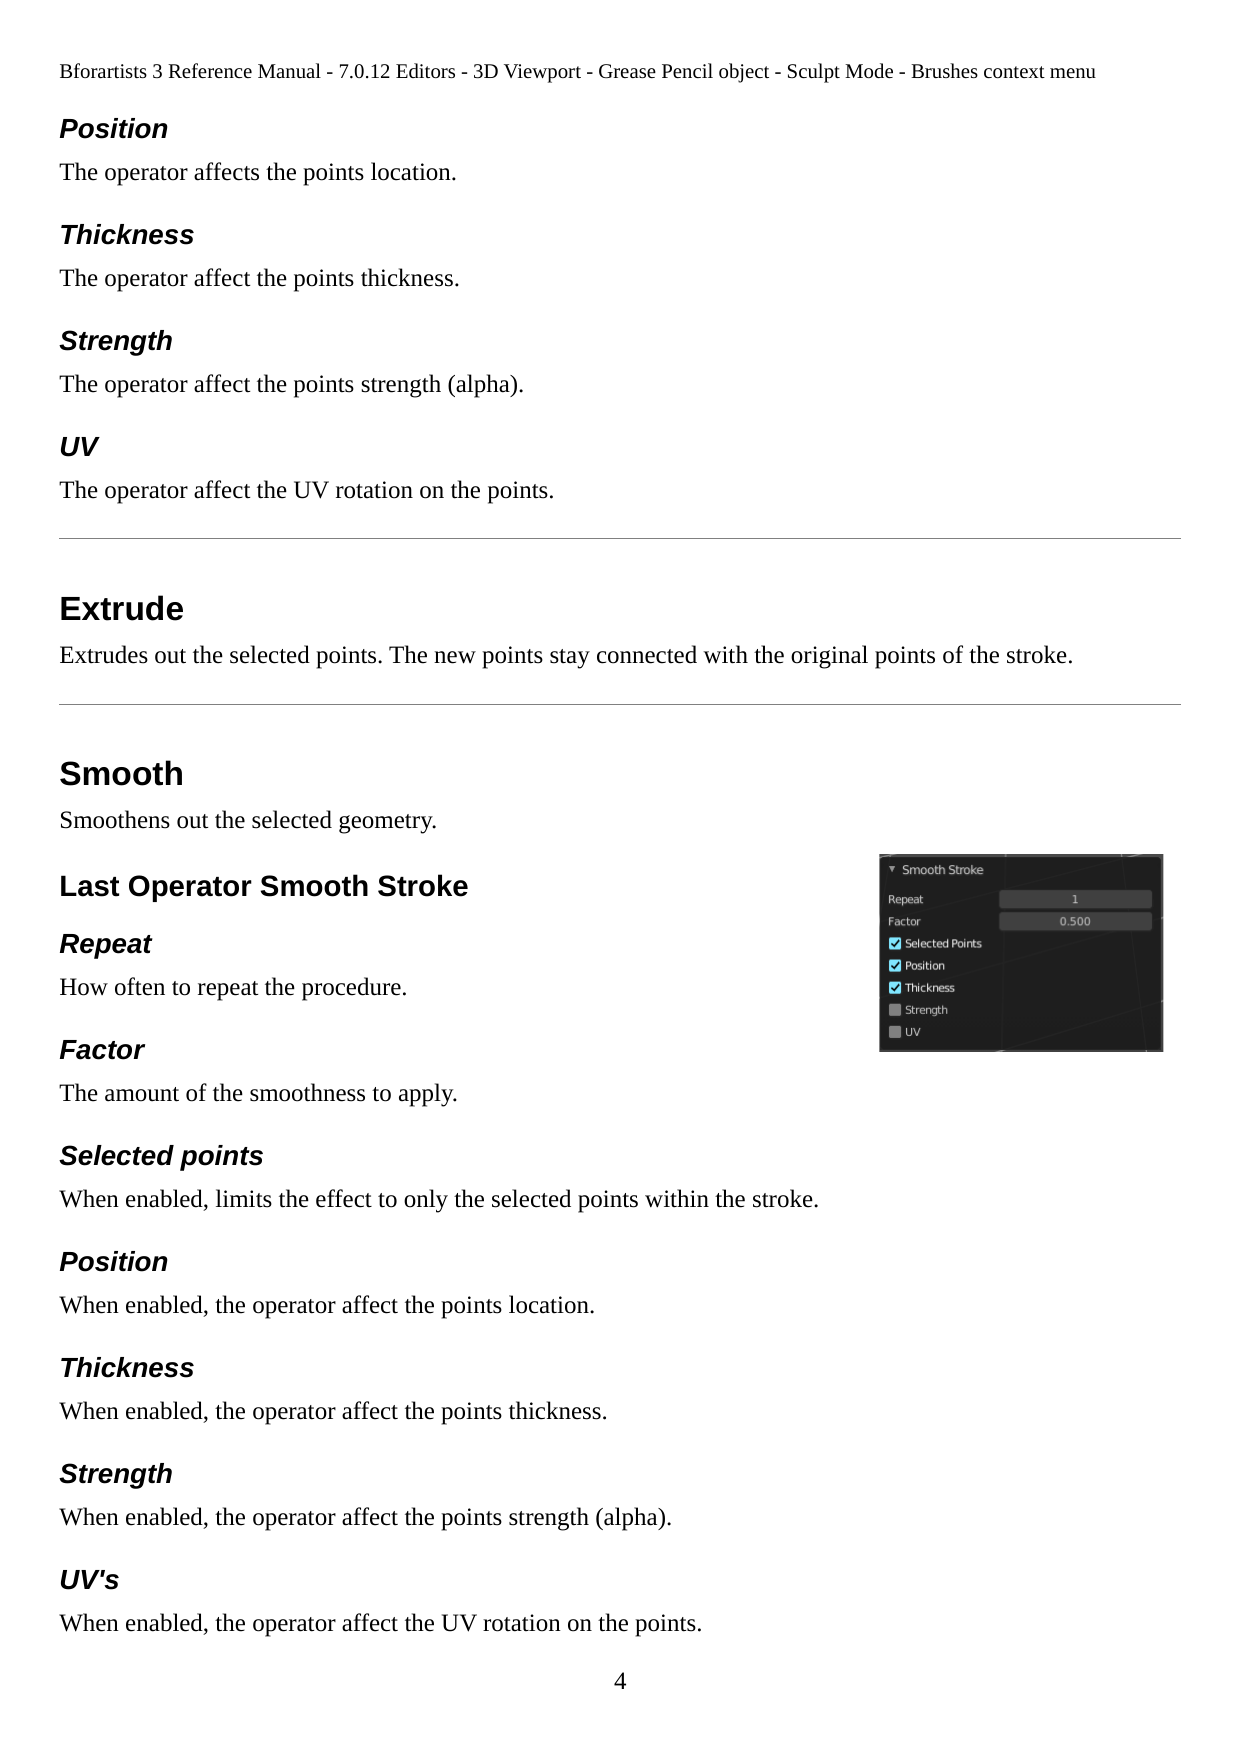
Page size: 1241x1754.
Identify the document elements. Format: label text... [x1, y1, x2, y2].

subtitle Strength [59, 324, 1181, 356]
picture [879, 854, 1164, 1052]
subtitle Extrude [59, 589, 1181, 627]
subtitle [1164, 928, 1181, 959]
subtitle Factor [59, 1033, 1181, 1065]
subtitle Position [59, 113, 1181, 144]
subtitle Thickness [59, 218, 1181, 250]
subtitle Thickness [59, 1351, 1181, 1383]
text When enabled, the operator affect the points location. [59, 1290, 1181, 1318]
subtitle Repeat [59, 928, 879, 959]
text The amount of the smoothness to apply. [59, 1078, 1181, 1107]
subtitle Last Operator Smooth Stroke [59, 869, 879, 903]
text When enabled, the operator affect the points thickness. [59, 1396, 1181, 1424]
text The operator affect the points strength (alpha). [59, 369, 1181, 398]
text Extrudes out the selected points. The new points stay connected with the original points of the stroke. [59, 640, 1181, 669]
subtitle [1164, 869, 1181, 903]
text When enabled, limits the effect to only the selected points within the stroke. [59, 1184, 1181, 1213]
text When enabled, the operator affect the points strength (alpha). [59, 1502, 1181, 1530]
subtitle Smooth [59, 754, 1181, 793]
text The operator affect the points thickness. [59, 263, 1181, 292]
text Smoothens out the selected geometry. [59, 805, 1181, 834]
text The operator affects the points location. [59, 157, 1181, 186]
text When enabled, the operator affect the UV rotation on the points. [59, 1608, 1181, 1636]
subtitle Position [59, 1245, 1181, 1277]
text The operator affect the UV rotation on the points. [59, 475, 1181, 503]
text How often to repeat the procedure. [59, 972, 879, 1001]
subtitle Strength [59, 1457, 1181, 1489]
subtitle UV's [59, 1563, 1181, 1595]
subtitle UV [59, 430, 1181, 462]
subtitle Selected points [59, 1139, 1181, 1171]
